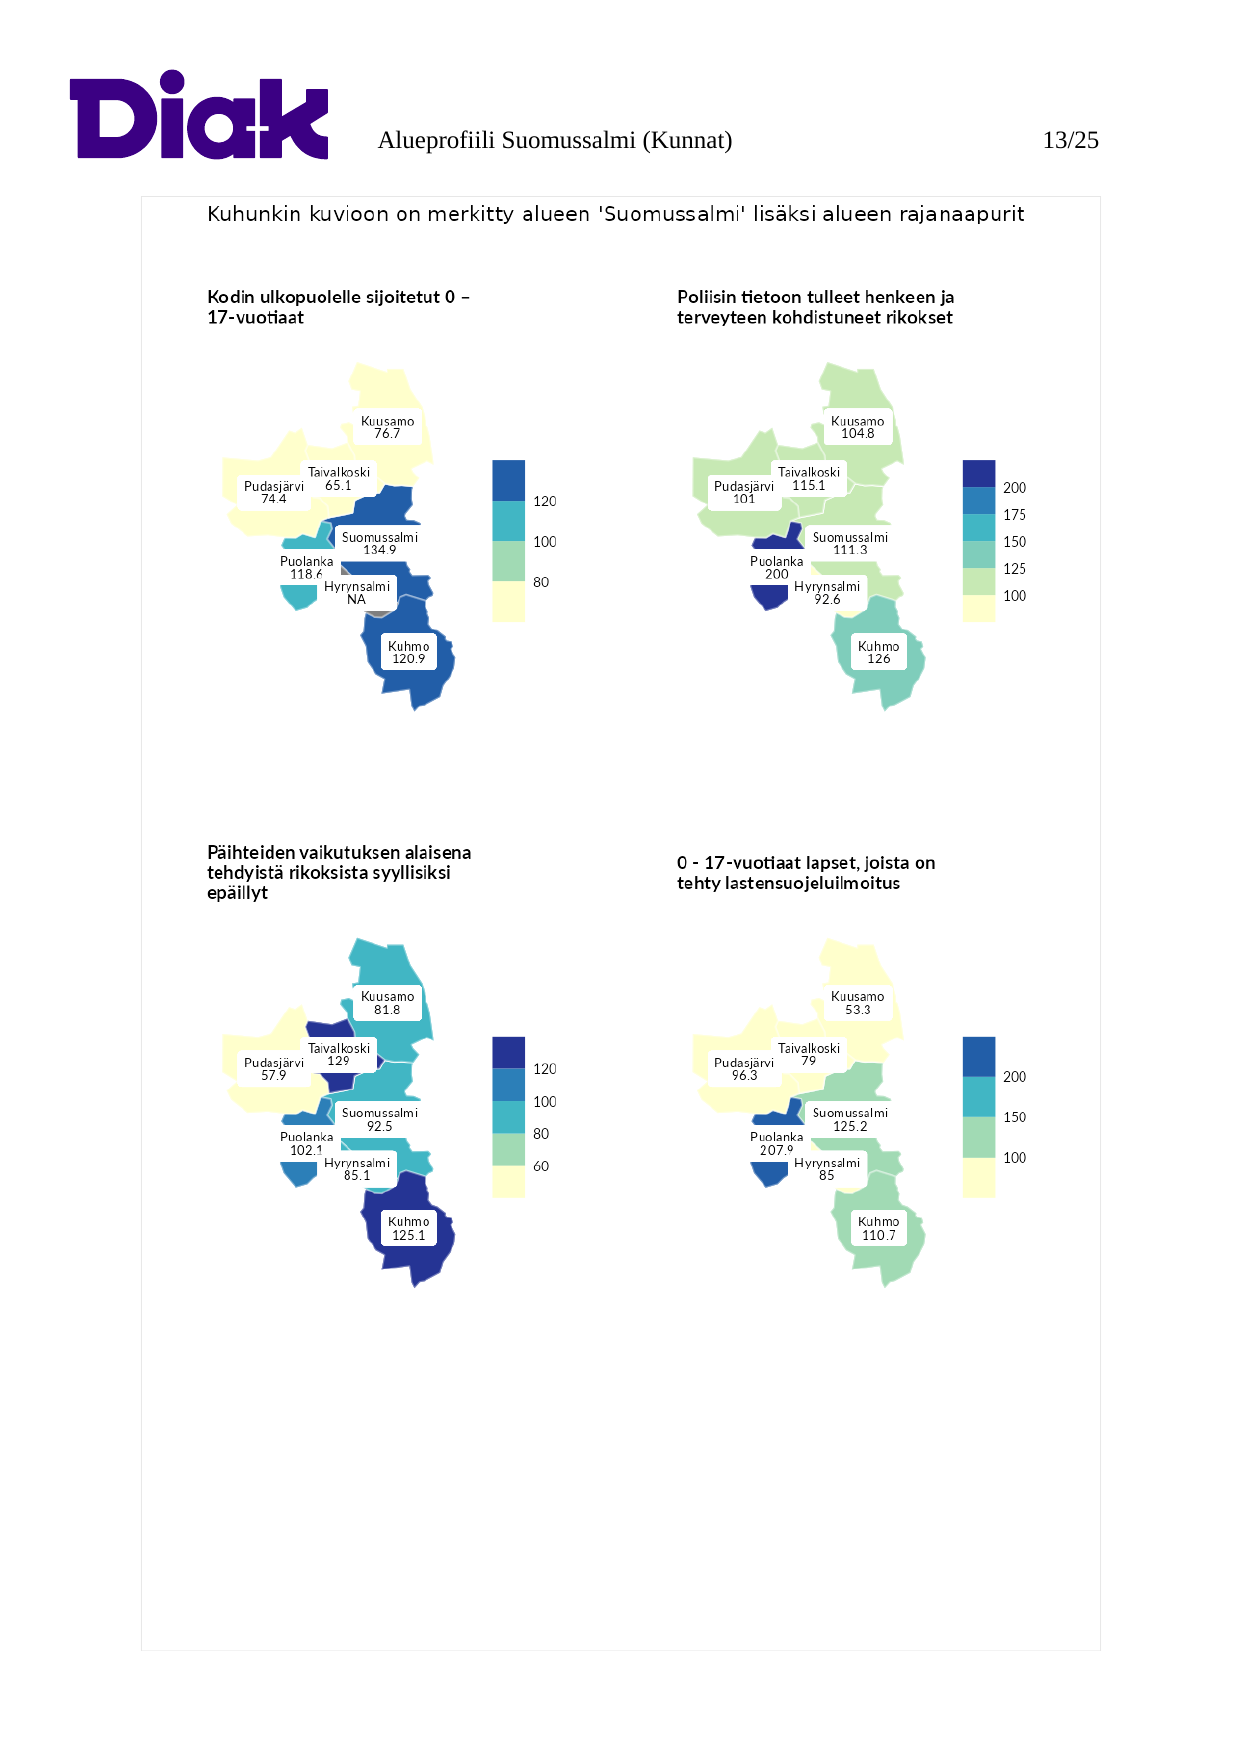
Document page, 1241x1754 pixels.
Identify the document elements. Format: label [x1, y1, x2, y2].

picture [61, 196, 1179, 1651]
